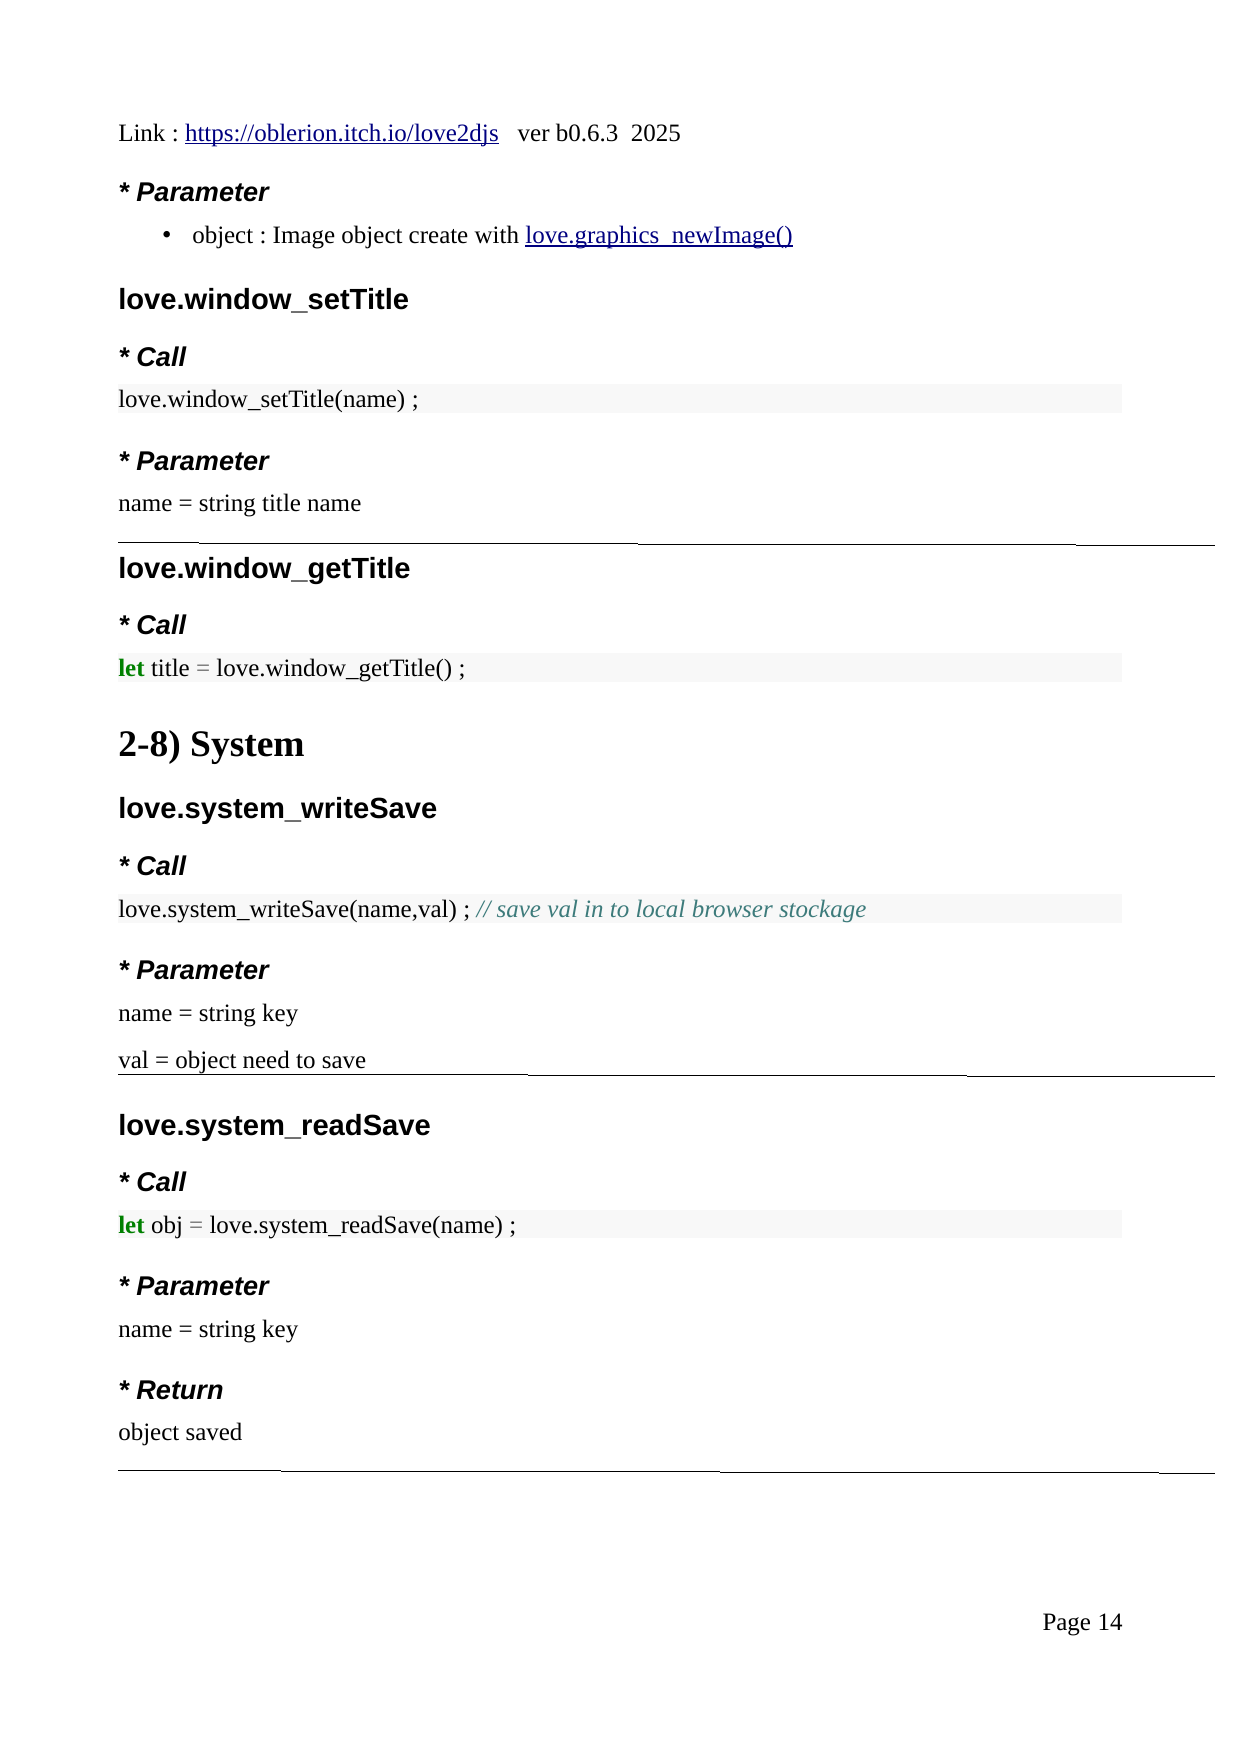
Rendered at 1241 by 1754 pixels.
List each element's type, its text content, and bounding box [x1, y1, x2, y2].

subtitle * Call [118, 1166, 1122, 1197]
subtitle * Return [118, 1374, 1122, 1405]
text name = string title name [118, 488, 1122, 517]
subtitle love.system_writeSave [118, 792, 1122, 825]
text object saved [118, 1417, 1122, 1446]
subtitle love.window_setTitle [118, 282, 1122, 316]
subtitle * Call [118, 609, 1122, 640]
subtitle 2-8) System [118, 721, 1122, 764]
subtitle * Parameter [118, 1270, 1122, 1301]
text let title = love.window_getTitle() ; [118, 653, 1122, 682]
subtitle * Parameter [118, 176, 1122, 208]
subtitle * Call [118, 341, 1122, 372]
text let obj = love.system_readSave(name) ; [118, 1210, 1122, 1238]
text love.system_writeSave(name,val) ; // save val in to local browser stockage [118, 894, 1122, 923]
subtitle * Parameter [118, 445, 1122, 476]
subtitle * Call [118, 850, 1122, 881]
subtitle love.system_readSave [118, 1107, 1122, 1141]
text name = string key [118, 998, 1122, 1026]
text name = string key [118, 1314, 1122, 1342]
list object : Image object create with love.graphics_newImage() [162, 220, 1122, 249]
subtitle love.window_getTitle [118, 551, 1122, 584]
text val = object need to save [118, 1045, 1122, 1074]
subtitle * Parameter [118, 954, 1122, 985]
text love.window_setTitle(name) ; [118, 384, 1122, 413]
